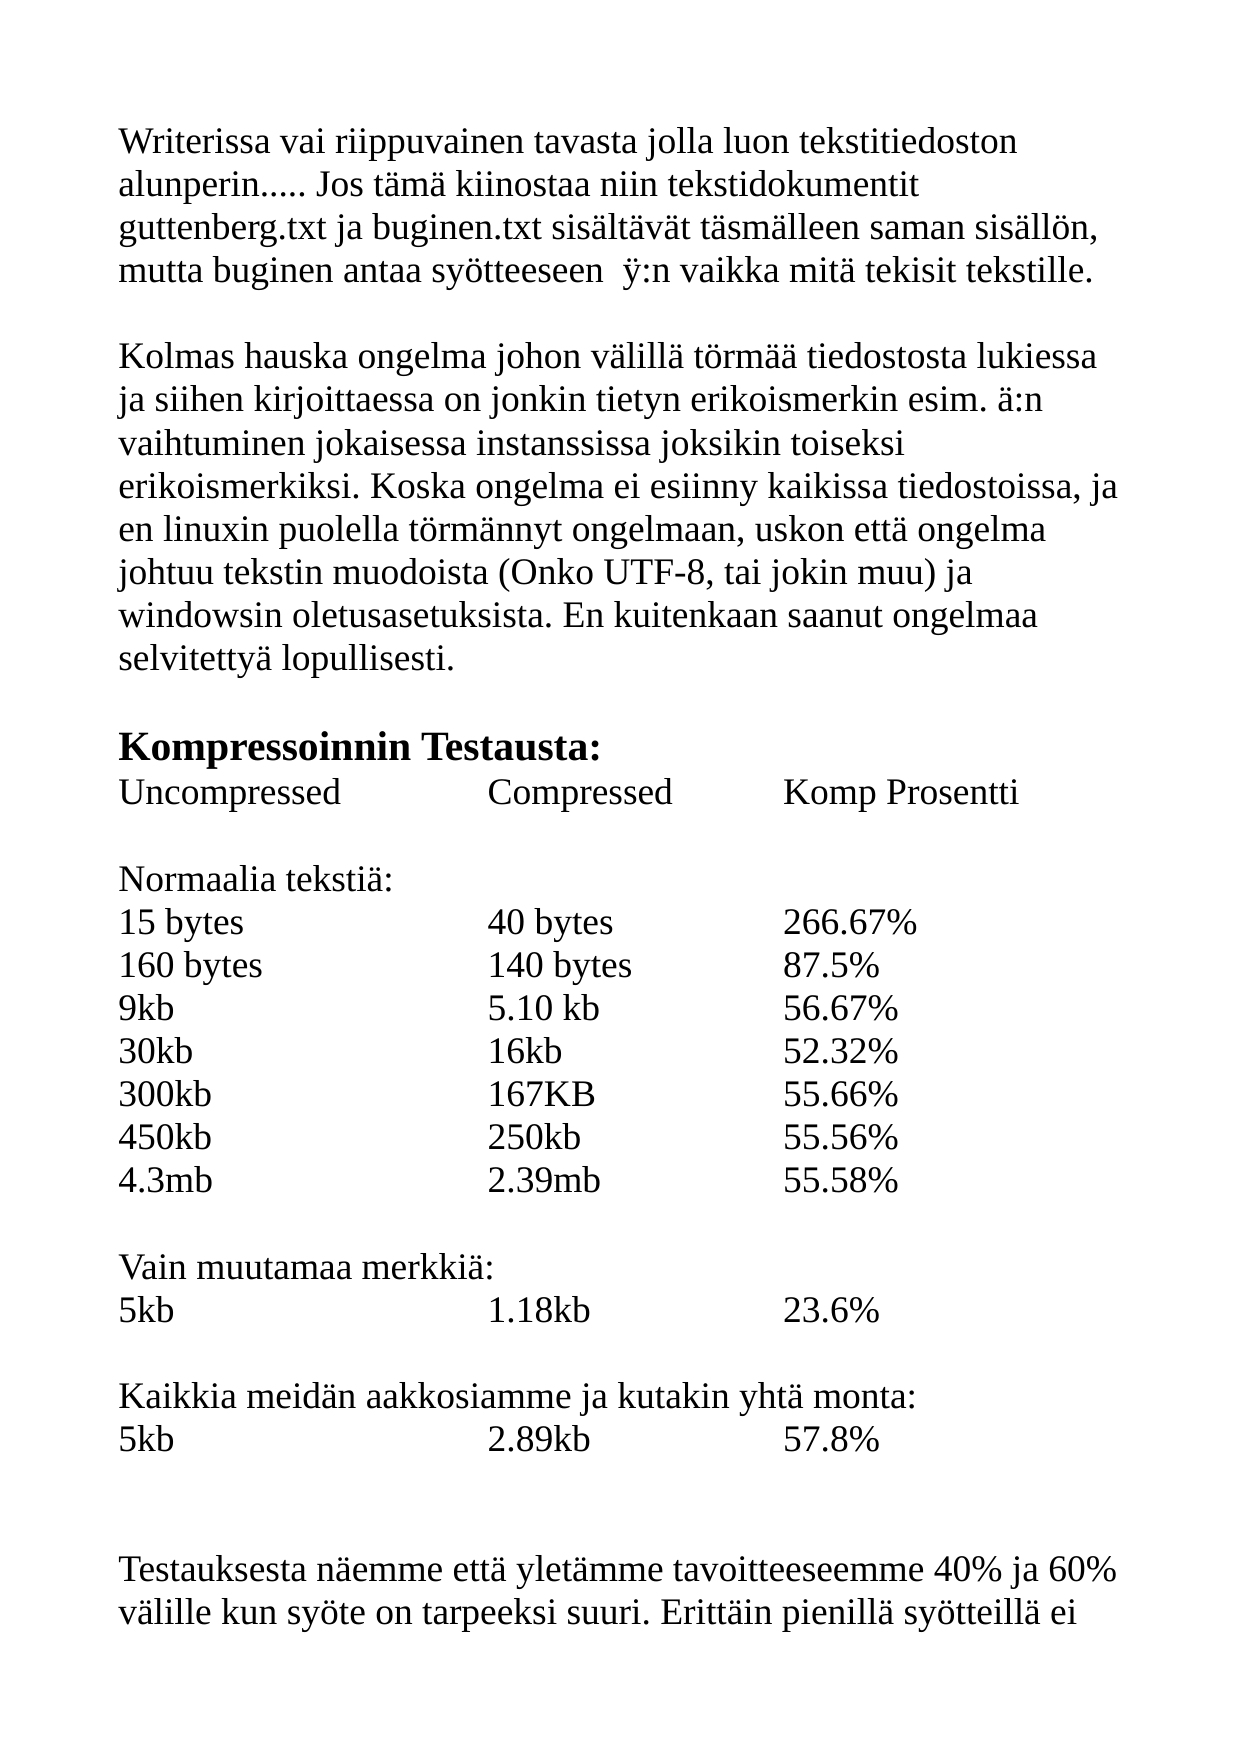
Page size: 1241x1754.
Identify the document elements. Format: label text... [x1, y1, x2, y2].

text Kolmas hauska ongelma johon välillä törmää tiedostosta lukiessa ja siihen kirjoittaessa on jonkin tietyn erikoismerkin esim. ä:n vaihtuminen jokaisessa instanssissa joksikin toiseksi erikoismerkiksi. Koska ongelma ei esiinny kaikissa tiedostoissa, ja en linuxin puolella törmännyt ongelmaan, uskon että ongelma johtuu tekstin muodoista (Onko UTF-8, tai jokin muu) ja windowsin oletusasetuksista. En kuitenkaan saanut ongelmaa selvitettyä lopullisesti. [118, 334, 1122, 679]
text 5kb 1.18kb 23.6% [118, 1287, 1122, 1330]
text Normaalia tekstiä: [118, 856, 1122, 899]
text Vain muutamaa merkkiä: [118, 1244, 1122, 1287]
text 5kb 2.89kb 57.8% [118, 1417, 1122, 1460]
text 300kb 167KB 55.66% [118, 1072, 1122, 1115]
text 450kb 250kb 55.56% [118, 1115, 1122, 1158]
text Uncompressed Compressed Komp Prosentti [118, 770, 1122, 813]
text 160 bytes 140 bytes 87.5% [118, 942, 1122, 985]
text Testauksesta näemme että yletämme tavoitteeseemme 40% ja 60% välille kun syöte on tarpeeksi suuri. Erittäin pienillä syötteillä ei [118, 1546, 1122, 1632]
text Kompressoinnin Testausta: [118, 722, 1122, 770]
text 9kb 5.10 kb 56.67% [118, 985, 1122, 1028]
text Kaikkia meidän aakkosiamme ja kutakin yhtä monta: [118, 1373, 1122, 1417]
text 30kb 16kb 52.32% [118, 1028, 1122, 1072]
text 15 bytes 40 bytes 266.67% [118, 899, 1122, 942]
text 4.3mb 2.39mb 55.58% [118, 1158, 1122, 1201]
text Writerissa vai riippuvainen tavasta jolla luon tekstitiedoston alunperin..... Jos tämä kiinostaa niin tekstidokumentit guttenberg.txt ja buginen.txt sisältävät täsmälleen saman sisällön, mutta buginen antaa syötteeseen ÿ:n vaikka mitä tekisit tekstille. [118, 118, 1122, 291]
